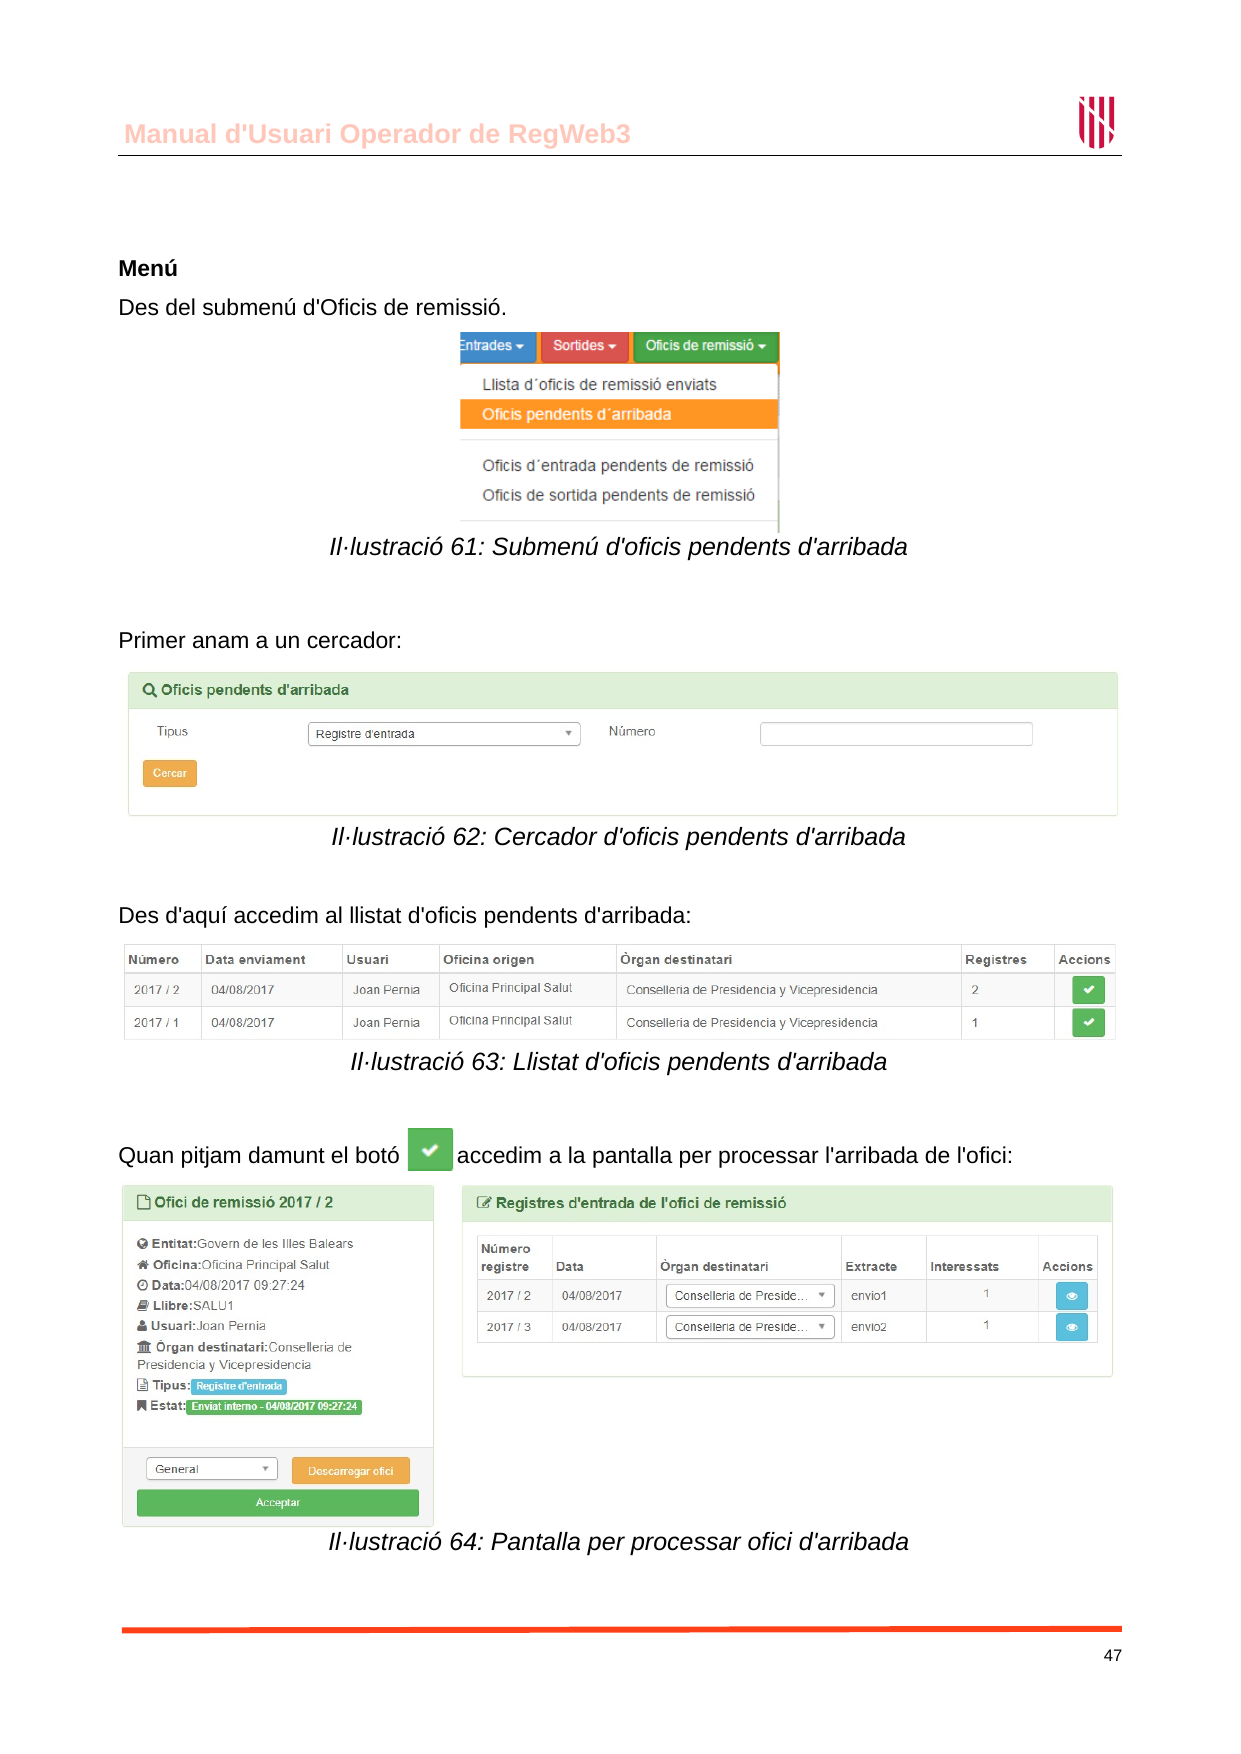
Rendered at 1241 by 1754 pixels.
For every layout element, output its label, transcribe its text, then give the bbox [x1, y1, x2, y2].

text Il·lustració 61: Submenú d'oficis pendents d'arribada [118, 345, 1122, 561]
picture [1076, 94, 1117, 150]
picture [118, 1180, 1123, 1528]
picture [407, 1128, 454, 1171]
text Il·lustració 64: Pantalla per processar ofici d'arribada [118, 1528, 1122, 1556]
text Il·lustració 62: Cercador d'oficis pendents d'arribada [118, 822, 1122, 851]
text Primer anam a un cercador: [118, 627, 1122, 654]
picture [118, 941, 1123, 1047]
text Des del submenú d'Oficis de remissió. [118, 293, 1122, 320]
text Des d'aquí accedim al llistat d'oficis pendents d'arribada: [118, 902, 1122, 928]
text Menú [118, 254, 1122, 281]
picture [118, 666, 1123, 822]
text accedim a la pantalla per processar l'arribada de l'ofici: [454, 1142, 1122, 1168]
text Quan pitjam damunt el botó [118, 1142, 407, 1168]
text Il·lustració 63: Llistat d'oficis pendents d'arribada [118, 1047, 1122, 1076]
